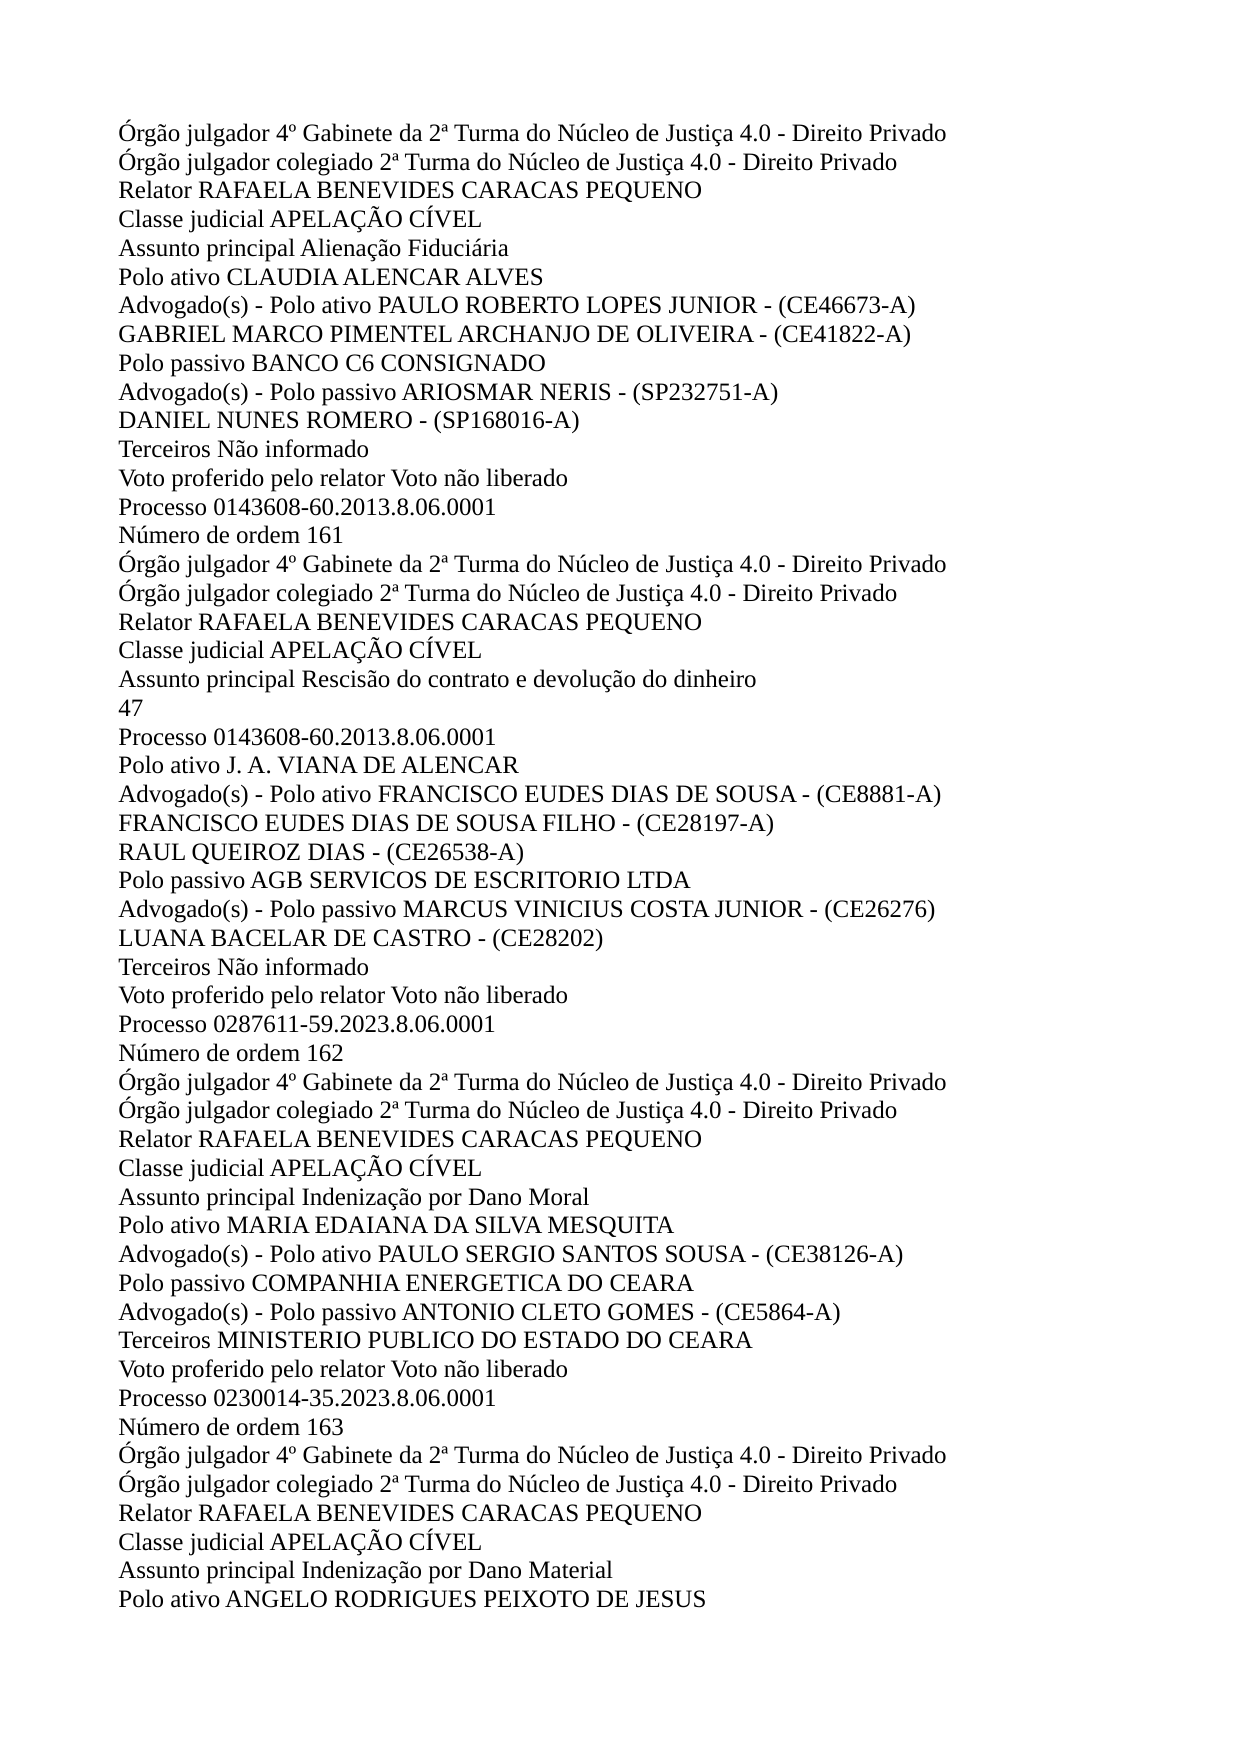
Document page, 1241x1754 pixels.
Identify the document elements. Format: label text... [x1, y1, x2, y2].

text Polo ativo ANGELO RODRIGUES PEIXOTO DE JESUS [118, 1584, 1122, 1613]
text Terceiros MINISTERIO PUBLICO DO ESTADO DO CEARA [118, 1326, 1122, 1354]
text Classe judicial APELAÇÃO CÍVEL [118, 636, 1122, 664]
text Terceiros Não informado [118, 952, 1122, 981]
text Assunto principal Alienação Fiduciária [118, 233, 1122, 262]
text Polo ativo MARIA EDAIANA DA SILVA MESQUITA [118, 1211, 1122, 1239]
text Órgão julgador 4º Gabinete da 2ª Turma do Núcleo de Justiça 4.0 - Direito Privado [118, 118, 1122, 147]
text Classe judicial APELAÇÃO CÍVEL [118, 1527, 1122, 1556]
text Classe judicial APELAÇÃO CÍVEL [118, 204, 1122, 233]
text Advogado(s) - Polo passivo ARIOSMAR NERIS - (SP232751-A) [118, 377, 1122, 406]
text Relator RAFAELA BENEVIDES CARACAS PEQUENO [118, 176, 1122, 204]
text Assunto principal Indenização por Dano Moral [118, 1182, 1122, 1211]
text Assunto principal Rescisão do contrato e devolução do dinheiro [118, 664, 1122, 693]
text Órgão julgador colegiado 2ª Turma do Núcleo de Justiça 4.0 - Direito Privado [118, 1096, 1122, 1124]
text Polo passivo BANCO C6 CONSIGNADO [118, 348, 1122, 377]
text Relator RAFAELA BENEVIDES CARACAS PEQUENO [118, 1124, 1122, 1153]
text Polo ativo J. A. VIANA DE ALENCAR [118, 751, 1122, 779]
text Voto proferido pelo relator Voto não liberado [118, 981, 1122, 1009]
text Processo 0230014-35.2023.8.06.0001 [118, 1383, 1122, 1412]
text Número de ordem 161 [118, 521, 1122, 549]
text Número de ordem 163 [118, 1412, 1122, 1441]
text FRANCISCO EUDES DIAS DE SOUSA FILHO - (CE28197-A) [118, 808, 1122, 837]
text Advogado(s) - Polo ativo FRANCISCO EUDES DIAS DE SOUSA - (CE8881-A) [118, 779, 1122, 808]
text Advogado(s) - Polo passivo MARCUS VINICIUS COSTA JUNIOR - (CE26276) [118, 894, 1122, 923]
text Relator RAFAELA BENEVIDES CARACAS PEQUENO [118, 607, 1122, 636]
text LUANA BACELAR DE CASTRO - (CE28202) [118, 923, 1122, 952]
text Processo 0143608-60.2013.8.06.0001 [118, 722, 1122, 751]
text Polo passivo COMPANHIA ENERGETICA DO CEARA [118, 1268, 1122, 1297]
text Número de ordem 162 [118, 1038, 1122, 1067]
text 47 [118, 693, 1122, 722]
text Órgão julgador colegiado 2ª Turma do Núcleo de Justiça 4.0 - Direito Privado [118, 147, 1122, 176]
text RAUL QUEIROZ DIAS - (CE26538-A) [118, 837, 1122, 866]
text Assunto principal Indenização por Dano Material [118, 1556, 1122, 1584]
text Polo ativo CLAUDIA ALENCAR ALVES [118, 262, 1122, 291]
text Advogado(s) - Polo ativo PAULO SERGIO SANTOS SOUSA - (CE38126-A) [118, 1239, 1122, 1268]
text Terceiros Não informado [118, 434, 1122, 463]
text Relator RAFAELA BENEVIDES CARACAS PEQUENO [118, 1498, 1122, 1527]
text GABRIEL MARCO PIMENTEL ARCHANJO DE OLIVEIRA - (CE41822-A) [118, 319, 1122, 348]
text Advogado(s) - Polo passivo ANTONIO CLETO GOMES - (CE5864-A) [118, 1297, 1122, 1326]
text Órgão julgador 4º Gabinete da 2ª Turma do Núcleo de Justiça 4.0 - Direito Privado [118, 1441, 1122, 1469]
text Advogado(s) - Polo ativo PAULO ROBERTO LOPES JUNIOR - (CE46673-A) [118, 291, 1122, 319]
text Órgão julgador colegiado 2ª Turma do Núcleo de Justiça 4.0 - Direito Privado [118, 1469, 1122, 1498]
text Voto proferido pelo relator Voto não liberado [118, 463, 1122, 492]
text Polo passivo AGB SERVICOS DE ESCRITORIO LTDA [118, 866, 1122, 894]
text Classe judicial APELAÇÃO CÍVEL [118, 1153, 1122, 1182]
text Órgão julgador 4º Gabinete da 2ª Turma do Núcleo de Justiça 4.0 - Direito Privado [118, 1067, 1122, 1096]
text Processo 0287611-59.2023.8.06.0001 [118, 1009, 1122, 1038]
text Voto proferido pelo relator Voto não liberado [118, 1354, 1122, 1383]
text DANIEL NUNES ROMERO - (SP168016-A) [118, 406, 1122, 434]
text Processo 0143608-60.2013.8.06.0001 [118, 492, 1122, 521]
text Órgão julgador colegiado 2ª Turma do Núcleo de Justiça 4.0 - Direito Privado [118, 578, 1122, 607]
text Órgão julgador 4º Gabinete da 2ª Turma do Núcleo de Justiça 4.0 - Direito Privado [118, 549, 1122, 578]
